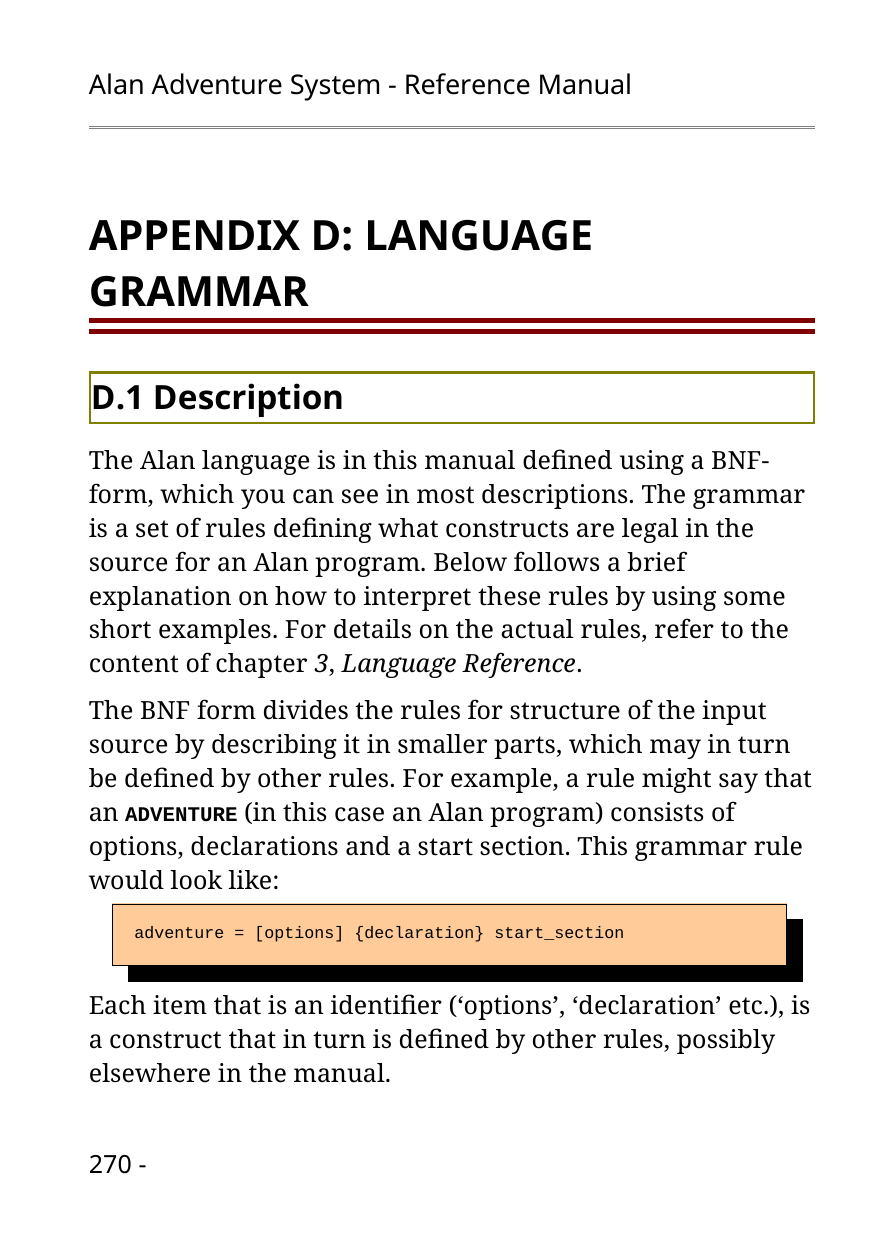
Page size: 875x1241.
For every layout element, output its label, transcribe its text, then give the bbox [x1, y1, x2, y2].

text The Alan language is in this manual defined using a BNF-form, which you can see in most descriptions. The grammar is a set of rules defining what constructs are legal in the source for an Alan program. Below follows a brief explanation on how to interpret these rules by using some short examples. For details on the actual rules, refer to the content of chapter 3, Language Reference. [88, 443, 815, 680]
text adventure = [options] {declaration} start_section [113, 905, 786, 965]
subtitle Description [91, 374, 813, 422]
text Each item that is an identifier (‘options’, ‘declaration’ etc.), is a construct that in turn is defined by other rules, possibly elsewhere in the manual. [88, 988, 815, 1090]
subtitle Language Grammar [88, 205, 815, 334]
text The BNF form divides the rules for structure of the input source by describing it in smaller parts, which may in turn be defined by other rules. For example, a rule might say that an ADVENTURE (in this case an Alan program) consists of options, declarations and a start section. This grammar rule would look like: [88, 693, 815, 897]
